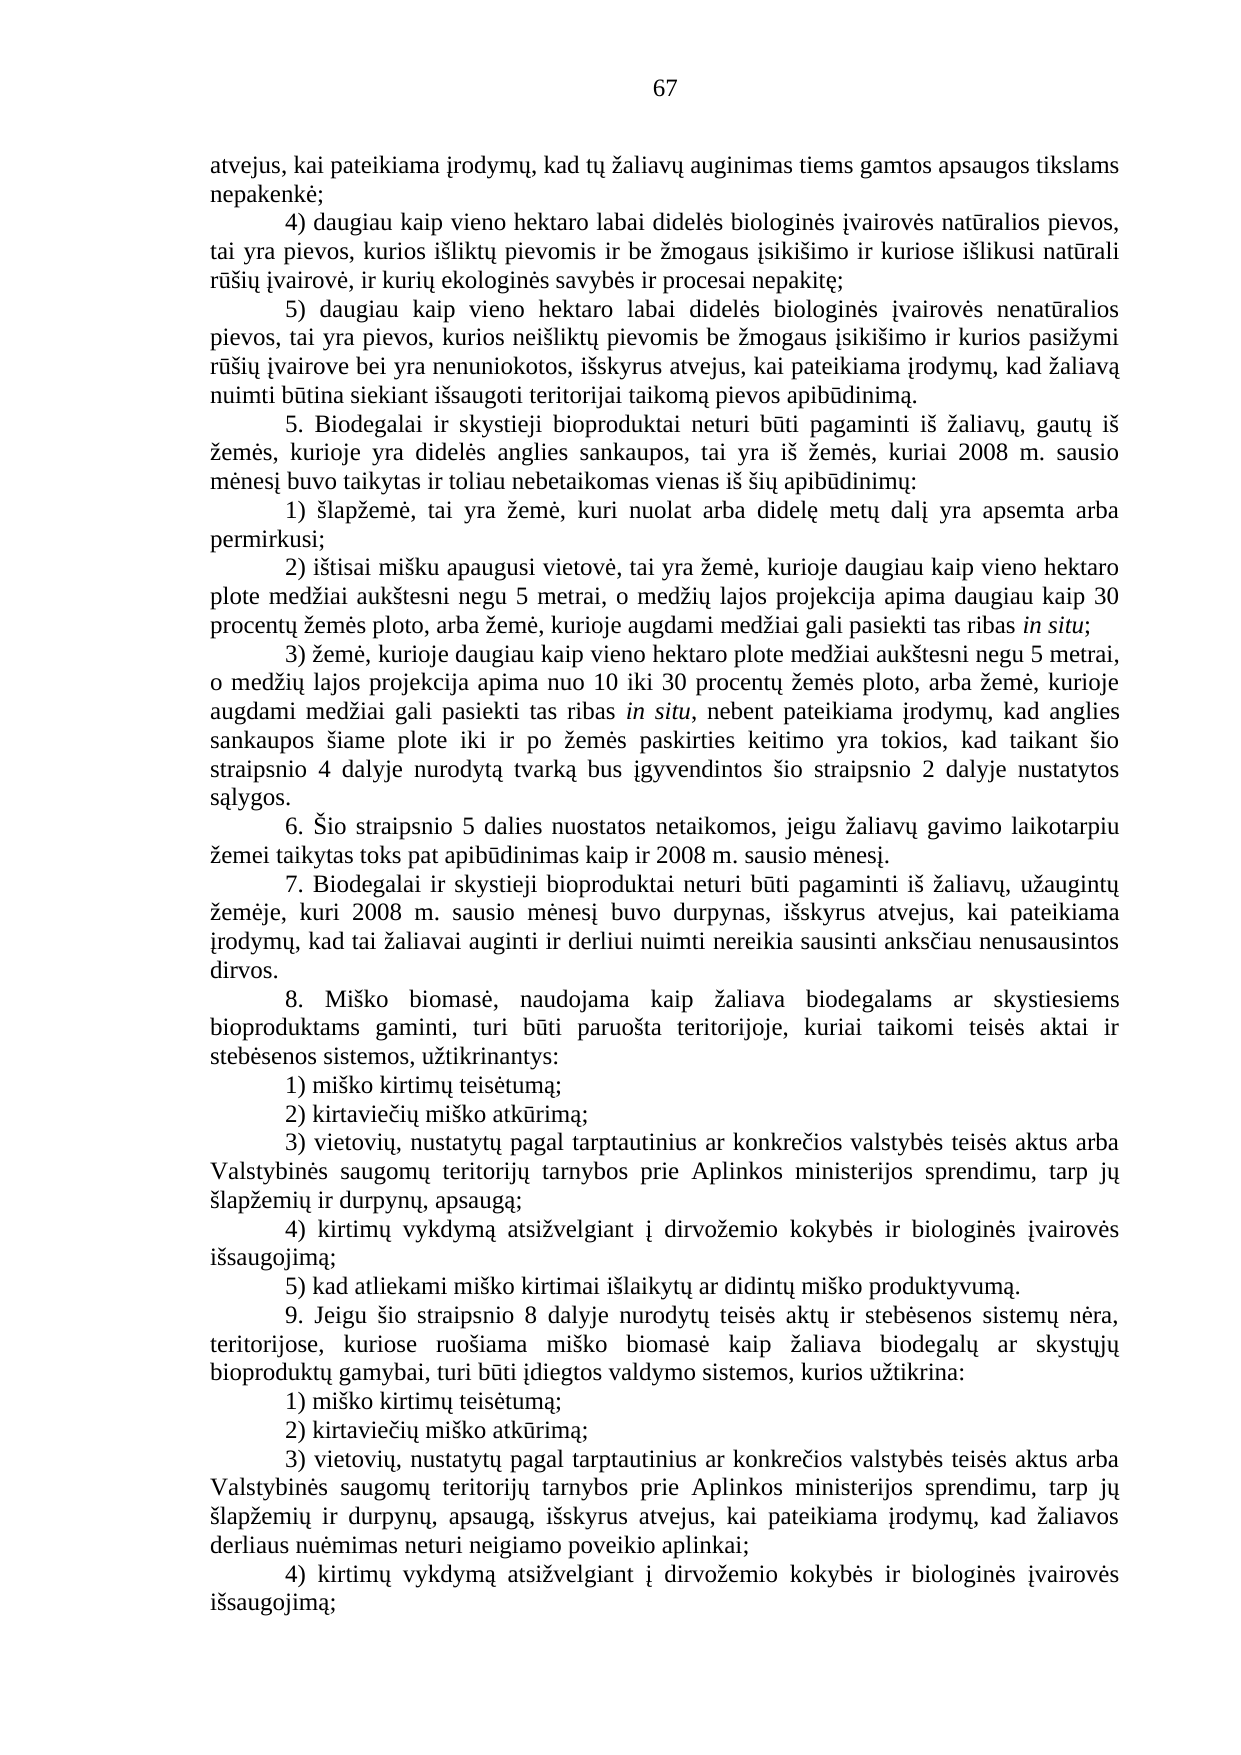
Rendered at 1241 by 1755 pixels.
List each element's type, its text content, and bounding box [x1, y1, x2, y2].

text 8. Miško biomasė, naudojama kaip žaliava biodegalams ar skystiesiems bioproduktams gaminti, turi būti paruošta teritorijoje, kuriai taikomi teisės aktai ir stebėsenos sistemos, užtikrinantys: [210, 984, 1120, 1070]
text 5) kad atliekami miško kirtimai išlaikytų ar didintų miško produktyvumą. [210, 1271, 1120, 1300]
text 5. Biodegalai ir skystieji bioproduktai neturi būti pagaminti iš žaliavų, gautų iš žemės, kurioje yra didelės anglies sankaupos, tai yra iš žemės, kuriai 2008 m. sausio mėnesį buvo taikytas ir toliau nebetaikomas vienas iš šių apibūdinimų: [210, 409, 1120, 495]
text 7. Biodegalai ir skystieji bioproduktai neturi būti pagaminti iš žaliavų, užaugintų žemėje, kuri 2008 m. sausio mėnesį buvo durpynas, išskyrus atvejus, kai pateikiama įrodymų, kad tai žaliavai auginti ir derliui nuimti nereikia sausinti anksčiau nenusausintos dirvos. [210, 869, 1120, 984]
text 1) šlapžemė, tai yra žemė, kuri nuolat arba didelę metų dalį yra apsemta arba permirkusi; [210, 495, 1120, 552]
text 4) daugiau kaip vieno hektaro labai didelės biologinės įvairovės natūralios pievos, tai yra pievos, kurios išliktų pievomis ir be žmogaus įsikišimo ir kuriose išlikusi natūrali rūšių įvairovė, ir kurių ekologinės savybės ir procesai nepakitę; [210, 207, 1120, 294]
text 2) kirtaviečių miško atkūrimą; [210, 1099, 1120, 1127]
text 6. Šio straipsnio 5 dalies nuostatos netaikomos, jeigu žaliavų gavimo laikotarpiu žemei taikytas toks pat apibūdinimas kaip ir 2008 m. sausio mėnesį. [210, 811, 1120, 869]
text 3) žemė, kurioje daugiau kaip vieno hektaro plote medžiai aukštesni negu 5 metrai, o medžių lajos projekcija apima nuo 10 iki 30 procentų žemės ploto, arba žemė, kurioje augdami medžiai gali pasiekti tas ribas in situ, nebent pateikiama įrodymų, kad anglies sankaupos šiame plote iki ir po žemės paskirties keitimo yra tokios, kad taikant šio straipsnio 4 dalyje nurodytą tvarką bus įgyvendintos šio straipsnio 2 dalyje nustatytos sąlygos. [210, 639, 1120, 811]
text 3) vietovių, nustatytų pagal tarptautinius ar konkrečios valstybės teisės aktus arba Valstybinės saugomų teritorijų tarnybos prie Aplinkos ministerijos sprendimu, tarp jų šlapžemių ir durpynų, apsaugą, išskyrus atvejus, kai pateikiama įrodymų, kad žaliavos derliaus nuėmimas neturi neigiamo poveikio aplinkai; [210, 1444, 1120, 1559]
text 2) ištisai mišku apaugusi vietovė, tai yra žemė, kurioje daugiau kaip vieno hektaro plote medžiai aukštesni negu 5 metrai, o medžių lajos projekcija apima daugiau kaip 30 procentų žemės ploto, arba žemė, kurioje augdami medžiai gali pasiekti tas ribas in situ; [210, 552, 1120, 639]
text 1) miško kirtimų teisėtumą; [210, 1070, 1120, 1099]
text 3) vietovių, nustatytų pagal tarptautinius ar konkrečios valstybės teisės aktus arba Valstybinės saugomų teritorijų tarnybos prie Aplinkos ministerijos sprendimu, tarp jų šlapžemių ir durpynų, apsaugą; [210, 1127, 1120, 1214]
text 2) kirtaviečių miško atkūrimą; [210, 1415, 1120, 1444]
text 1) miško kirtimų teisėtumą; [210, 1386, 1120, 1415]
text 9. Jeigu šio straipsnio 8 dalyje nurodytų teisės aktų ir stebėsenos sistemų nėra, teritorijose, kuriose ruošiama miško biomasė kaip žaliava biodegalų ar skystųjų bioproduktų gamybai, turi būti įdiegtos valdymo sistemos, kurios užtikrina: [210, 1300, 1120, 1386]
text 4) kirtimų vykdymą atsižvelgiant į dirvožemio kokybės ir biologinės įvairovės išsaugojimą; [210, 1559, 1120, 1616]
text 4) kirtimų vykdymą atsižvelgiant į dirvožemio kokybės ir biologinės įvairovės išsaugojimą; [210, 1214, 1120, 1271]
text 5) daugiau kaip vieno hektaro labai didelės biologinės įvairovės nenatūralios pievos, tai yra pievos, kurios neišliktų pievomis be žmogaus įsikišimo ir kurios pasižymi rūšių įvairove bei yra nenuniokotos, išskyrus atvejus, kai pateikiama įrodymų, kad žaliavą nuimti būtina siekiant išsaugoti teritorijai taikomą pievos apibūdinimą. [210, 294, 1120, 409]
text atvejus, kai pateikiama įrodymų, kad tų žaliavų auginimas tiems gamtos apsaugos tikslams nepakenkė; [210, 150, 1120, 207]
